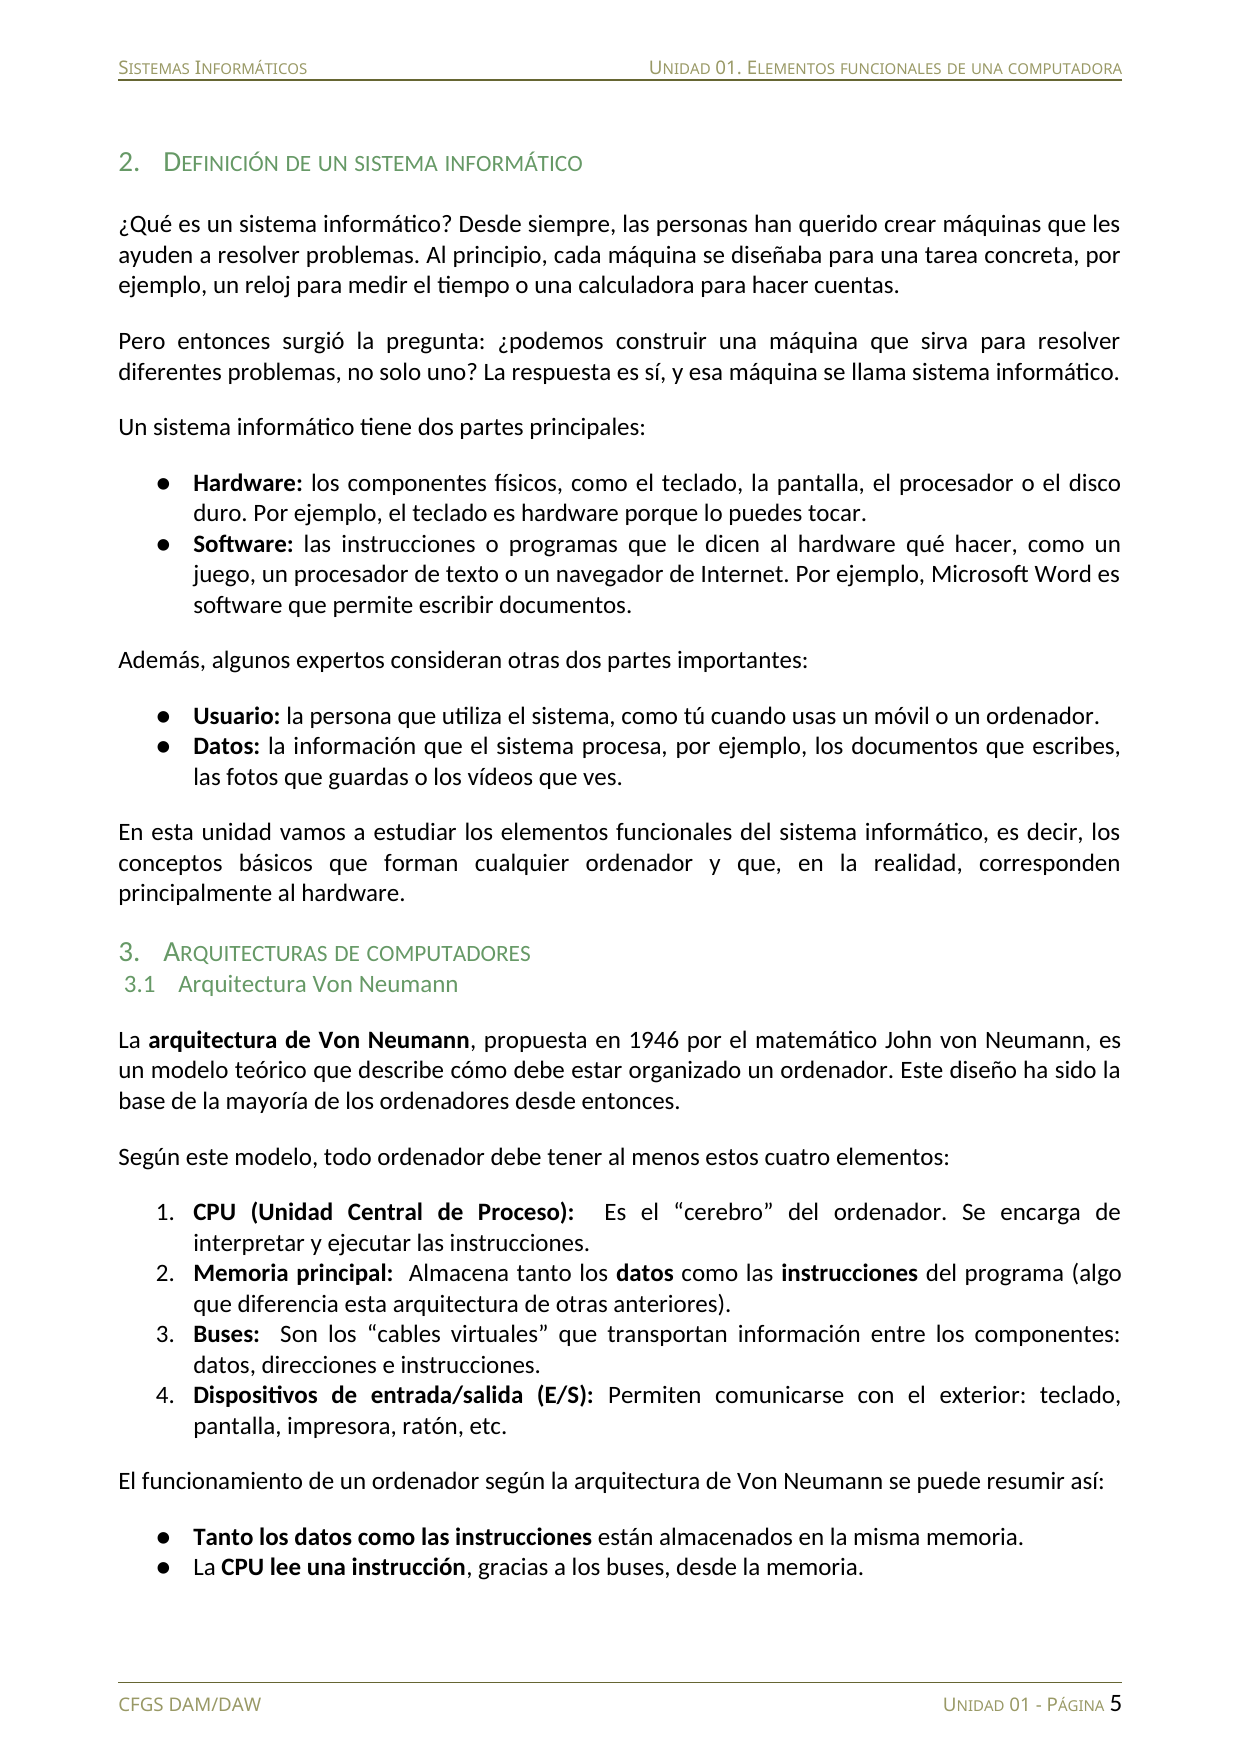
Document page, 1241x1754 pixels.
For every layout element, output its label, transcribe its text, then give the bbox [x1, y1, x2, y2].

text ¿Qué es un sistema informático? Desde siempre, las personas han querido crear máquinas que les ayuden a resolver problemas. Al principio, cada máquina se diseñaba para una tarea concreta, por ejemplo, un reloj para medir el tiempo o una calculadora para hacer cuentas. [118, 208, 1122, 300]
text Pero entonces surgió la pregunta: ¿podemos construir una máquina que sirva para resolver diferentes problemas, no solo uno? La respuesta es sí, y esa máquina se llama sistema informático. [118, 325, 1122, 386]
text Además, algunos expertos consideran otras dos partes importantes: [118, 644, 1122, 675]
subtitle Definición de un sistema informático [118, 143, 1122, 178]
list Software: las instrucciones o programas que le dicen al hardware qué hacer, como un juego, un procesador de texto o un navegador de Internet. Por ejemplo, Microsoft Word es software que permite escribir documentos. [156, 528, 1122, 619]
subtitle Arquitecturas de computadores [118, 933, 1122, 968]
text Un sistema informático tiene dos partes principales: [118, 411, 1122, 442]
list Tanto los datos como las instrucciones están almacenados en la misma memoria. [156, 1521, 1122, 1551]
list CPU (Unidad Central de Proceso): Es el “cerebro” del ordenador. Se encarga de interpretar y ejecutar las instrucciones. [156, 1196, 1122, 1257]
list Dispositivos de entrada/salida (E/S): Permiten comunicarse con el exterior: teclado, pantalla, impresora, ratón, etc. [156, 1379, 1122, 1440]
text El funcionamiento de un ordenador según la arquitectura de Von Neumann se puede resumir así: [118, 1465, 1122, 1496]
text En esta unidad vamos a estudiar los elementos funcionales del sistema informático, es decir, los conceptos básicos que forman cualquier ordenador y que, en la realidad, corresponden principalmente al hardware. [118, 816, 1122, 908]
list Usuario: la persona que utiliza el sistema, como tú cuando usas un móvil o un ordenador. [156, 700, 1122, 730]
list Memoria principal: Almacena tanto los datos como las instrucciones del programa (algo que diferencia esta arquitectura de otras anteriores). [156, 1257, 1122, 1318]
text Según este modelo, todo ordenador debe tener al menos estos cuatro elementos: [118, 1141, 1122, 1171]
list La CPU lee una instrucción, gracias a los buses, desde la memoria. [156, 1551, 1122, 1582]
list Hardware: los componentes físicos, como el teclado, la pantalla, el procesador o el disco duro. Por ejemplo, el teclado es hardware porque lo puedes tocar. [156, 467, 1122, 528]
list Datos: la información que el sistema procesa, por ejemplo, los documentos que escribes, las fotos que guardas o los vídeos que ves. [156, 730, 1122, 791]
subtitle Arquitectura Von Neumann [118, 968, 1122, 999]
text La arquitectura de Von Neumann, propuesta en 1946 por el matemático John von Neumann, es un modelo teórico que describe cómo debe estar organizado un ordenador. Este diseño ha sido la base de la mayoría de los ordenadores desde entonces. [118, 1024, 1122, 1116]
list Buses: Son los “cables virtuales” que transportan información entre los componentes: datos, direcciones e instrucciones. [156, 1318, 1122, 1379]
